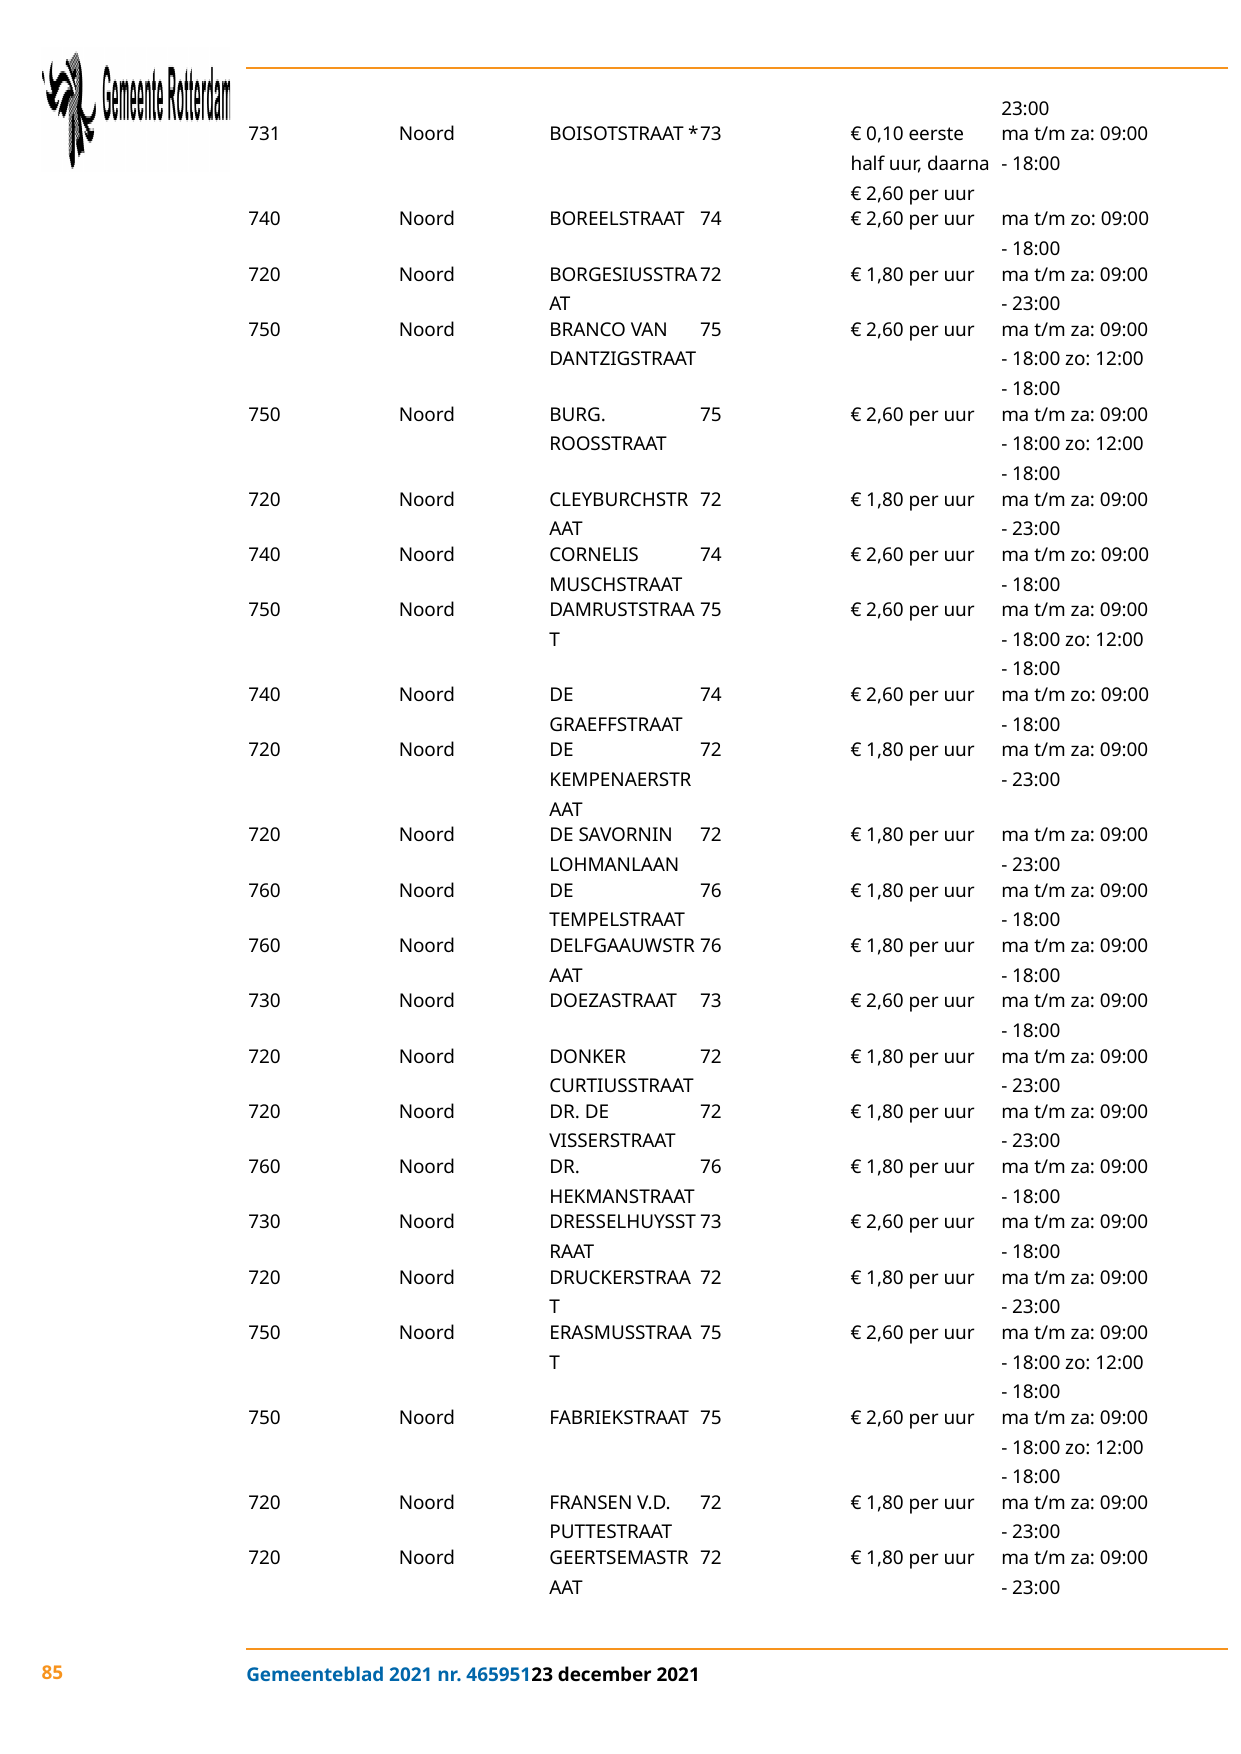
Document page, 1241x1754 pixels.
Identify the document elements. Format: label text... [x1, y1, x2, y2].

table_cell 731 [248, 121, 398, 205]
table_cell Noord [399, 1319, 549, 1404]
table_cell ma t/m za: 09:00 - 23:00 [1001, 261, 1152, 316]
table_cell 720 [248, 261, 398, 316]
table_cell € 2,60 per uur [850, 1319, 1001, 1404]
table_cell ma t/m za: 09:00 - 18:00 zo: 12:00 - 18:00 [1001, 596, 1152, 681]
table_cell 750 [248, 1404, 398, 1489]
table_cell [248, 95, 398, 121]
table_cell Noord [399, 1264, 549, 1319]
table_cell Noord [399, 1545, 549, 1600]
table_cell Noord [399, 932, 549, 987]
table_cell FRANSEN V.D. PUTTESTRAAT [549, 1489, 700, 1544]
table_cell Noord [399, 261, 549, 316]
table_cell ma t/m za: 09:00 - 23:00 [1001, 1545, 1152, 1600]
table_cell Noord [399, 1209, 549, 1264]
table_cell Noord [399, 681, 549, 737]
table_cell 74 [700, 541, 850, 596]
table_cell ma t/m za: 09:00 - 23:00 [1001, 737, 1152, 822]
table_cell 720 [248, 1098, 398, 1153]
table_cell DE GRAEFFSTRAAT [549, 681, 700, 737]
table_cell 74 [700, 681, 850, 737]
table_cell DOEZASTRAAT [549, 988, 700, 1043]
table_cell DE KEMPENAERSTRAAT [549, 737, 700, 822]
table_cell 720 [248, 1264, 398, 1319]
table_cell 720 [248, 1489, 398, 1544]
table_cell 76 [700, 932, 850, 987]
table_cell 72 [700, 261, 850, 316]
table_cell Noord [399, 737, 549, 822]
table_cell 720 [248, 822, 398, 877]
table_cell BORGESIUSSTRAAT [549, 261, 700, 316]
table_cell € 1,80 per uur [850, 822, 1001, 877]
table_cell 75 [700, 1404, 850, 1489]
table_cell BRANCO VAN DANTZIGSTRAAT [549, 316, 700, 401]
table_cell ma t/m za: 09:00 - 18:00 [1001, 1154, 1152, 1209]
table_cell ma t/m za: 09:00 - 18:00 zo: 12:00 - 18:00 [1001, 1404, 1152, 1489]
table_cell 72 [700, 1545, 850, 1600]
table_cell € 1,80 per uur [850, 1098, 1001, 1153]
table_cell € 2,60 per uur [850, 401, 1001, 486]
table_cell 720 [248, 1545, 398, 1600]
table_cell ma t/m za: 09:00 - 23:00 [1001, 1098, 1152, 1153]
table_cell Noord [399, 822, 549, 877]
table_cell ma t/m za: 09:00 - 23:00 [1001, 486, 1152, 541]
table_cell € 1,80 per uur [850, 1154, 1001, 1209]
table_cell Noord [399, 1154, 549, 1209]
table_cell ma t/m zo: 09:00 - 18:00 [1001, 681, 1152, 737]
table_cell ma t/m za: 09:00 - 23:00 [1001, 1264, 1152, 1319]
table_cell 72 [700, 486, 850, 541]
table_cell ma t/m za: 09:00 - 18:00 [1001, 988, 1152, 1043]
table_cell Noord [399, 1043, 549, 1098]
table_cell 74 [700, 205, 850, 261]
table_cell DRESSELHUYSSTRAAT [549, 1209, 700, 1264]
table_cell CORNELIS MUSCHSTRAAT [549, 541, 700, 596]
picture [41, 47, 231, 172]
table_cell Noord [399, 1098, 549, 1153]
table_cell DR. DE VISSERSTRAAT [549, 1098, 700, 1153]
table_cell Noord [399, 205, 549, 261]
table_cell € 2,60 per uur [850, 541, 1001, 596]
table_cell [700, 95, 850, 121]
table_cell 75 [700, 401, 850, 486]
table_cell € 1,80 per uur [850, 1489, 1001, 1544]
table_cell Noord [399, 316, 549, 401]
table_cell 72 [700, 1098, 850, 1153]
table_cell 76 [700, 1154, 850, 1209]
table_cell ma t/m zo: 09:00 - 18:00 [1001, 205, 1152, 261]
table_cell DAMRUSTSTRAAT [549, 596, 700, 681]
table_cell Noord [399, 1489, 549, 1544]
table_cell BOREELSTRAAT [549, 205, 700, 261]
table_cell € 2,60 per uur [850, 316, 1001, 401]
table_cell [549, 95, 700, 121]
table_cell ma t/m za: 09:00 - 18:00 zo: 12:00 - 18:00 [1001, 316, 1152, 401]
table_cell € 1,80 per uur [850, 737, 1001, 822]
table_cell DELFGAAUWSTRAAT [549, 932, 700, 987]
table_cell 750 [248, 401, 398, 486]
table_cell 760 [248, 932, 398, 987]
table_cell 720 [248, 1043, 398, 1098]
table_cell € 2,60 per uur [850, 1404, 1001, 1489]
table_cell 720 [248, 737, 398, 822]
table_cell ma t/m za: 09:00 - 18:00 zo: 12:00 - 18:00 [1001, 401, 1152, 486]
table_cell Noord [399, 1404, 549, 1489]
table_cell Noord [399, 596, 549, 681]
table_cell 72 [700, 1043, 850, 1098]
table_cell DE SAVORNIN LOHMANLAAN [549, 822, 700, 877]
table_cell 730 [248, 988, 398, 1043]
table_cell ma t/m za: 09:00 - 18:00 [1001, 932, 1152, 987]
table_cell Noord [399, 401, 549, 486]
table_cell ma t/m za: 09:00 - 18:00 [1001, 121, 1152, 205]
table_cell ma t/m za: 09:00 - 18:00 [1001, 1209, 1152, 1264]
table_cell 73 [700, 121, 850, 205]
table_cell € 2,60 per uur [850, 205, 1001, 261]
table_cell 75 [700, 596, 850, 681]
table_cell € 1,80 per uur [850, 261, 1001, 316]
table_cell € 1,80 per uur [850, 1043, 1001, 1098]
table_cell Noord [399, 121, 549, 205]
table_cell ma t/m za: 09:00 - 23:00 [1001, 822, 1152, 877]
table_cell € 1,80 per uur [850, 486, 1001, 541]
table_cell 72 [700, 822, 850, 877]
table_cell BOISOTSTRAAT * [549, 121, 700, 205]
table_cell € 2,60 per uur [850, 681, 1001, 737]
table_cell GEERTSEMASTRAAT [549, 1545, 700, 1600]
table_cell ma t/m za: 09:00 - 18:00 zo: 12:00 - 18:00 [1001, 1319, 1152, 1404]
table_cell - 23:00 [1001, 95, 1152, 121]
table_cell € 0,10 eerste half uur, daarna € 2,60 per uur [850, 121, 1001, 205]
table_cell ma t/m za: 09:00 - 18:00 [1001, 877, 1152, 932]
table_cell 740 [248, 681, 398, 737]
table_cell 72 [700, 1489, 850, 1544]
table_cell ma t/m za: 09:00 - 23:00 [1001, 1489, 1152, 1544]
table_cell Noord [399, 877, 549, 932]
table_cell Noord [399, 988, 549, 1043]
table_cell 750 [248, 1319, 398, 1404]
table_cell DRUCKERSTRAAT [549, 1264, 700, 1319]
table_cell 73 [700, 988, 850, 1043]
table_cell CLEYBURCHSTRAAT [549, 486, 700, 541]
table_cell € 1,80 per uur [850, 1545, 1001, 1600]
table_cell € 1,80 per uur [850, 1264, 1001, 1319]
table_cell 76 [700, 877, 850, 932]
table_cell € 2,60 per uur [850, 596, 1001, 681]
table_cell 730 [248, 1209, 398, 1264]
table_cell DONKER CURTIUSSTRAAT [549, 1043, 700, 1098]
table_cell € 2,60 per uur [850, 988, 1001, 1043]
table_cell € 2,60 per uur [850, 1209, 1001, 1264]
table_cell [399, 95, 549, 121]
table_cell BURG. ROOSSTRAAT [549, 401, 700, 486]
table_cell 750 [248, 316, 398, 401]
table_cell 740 [248, 541, 398, 596]
table_cell ma t/m zo: 09:00 - 18:00 [1001, 541, 1152, 596]
table_cell 72 [700, 737, 850, 822]
table_cell 72 [700, 1264, 850, 1319]
table_cell 760 [248, 1154, 398, 1209]
table_cell 720 [248, 486, 398, 541]
table_cell [850, 95, 1001, 121]
table_cell FABRIEKSTRAAT [549, 1404, 700, 1489]
table_cell 740 [248, 205, 398, 261]
table_cell Noord [399, 486, 549, 541]
table_cell ma t/m za: 09:00 - 23:00 [1001, 1043, 1152, 1098]
table_cell ERASMUSSTRAAT [549, 1319, 700, 1404]
table_cell 73 [700, 1209, 850, 1264]
table_cell 750 [248, 596, 398, 681]
table_cell Noord [399, 541, 549, 596]
table_cell DE TEMPELSTRAAT [549, 877, 700, 932]
table_cell DR. HEKMANSTRAAT [549, 1154, 700, 1209]
table_cell 75 [700, 316, 850, 401]
table_cell 75 [700, 1319, 850, 1404]
table_cell € 1,80 per uur [850, 877, 1001, 932]
table_cell € 1,80 per uur [850, 932, 1001, 987]
table_cell 760 [248, 877, 398, 932]
